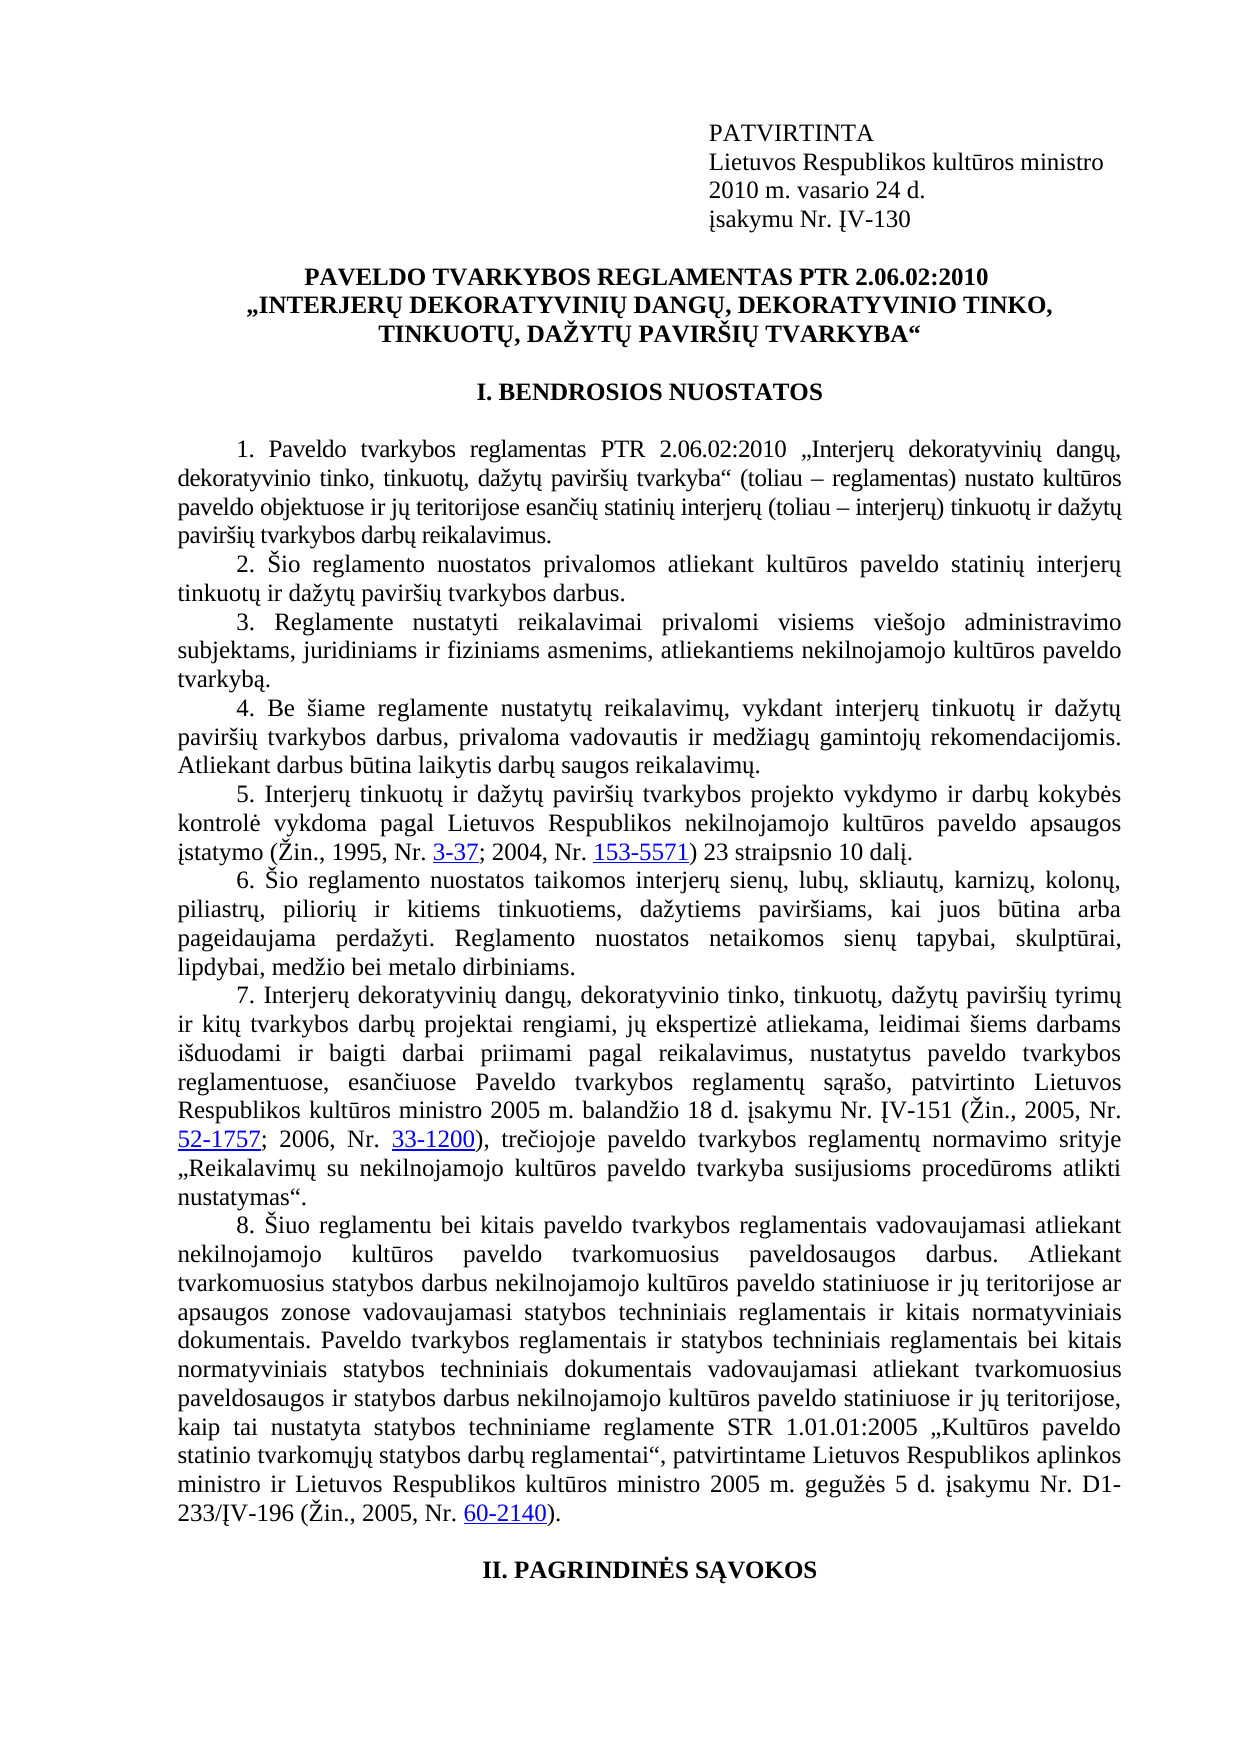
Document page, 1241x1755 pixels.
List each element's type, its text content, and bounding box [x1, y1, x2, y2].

text 8. Šiuo reglamentu bei kitais paveldo tvarkybos reglamentais vadovaujamasi atliekant nekilnojamojo kultūros paveldo tvarkomuosius paveldosaugos darbus. Atliekant tvarkomuosius statybos darbus nekilnojamojo kultūros paveldo statiniuose ir jų teritorijose ar apsaugos zonose vadovaujamasi statybos techniniais reglamentais ir kitais normatyviniais dokumentais. Paveldo tvarkybos reglamentais ir statybos techniniais reglamentais bei kitais normatyviniais statybos techniniais dokumentais vadovaujamasi atliekant tvarkomuosius paveldosaugos ir statybos darbus nekilnojamojo kultūros paveldo statiniuose ir jų teritorijose, kaip tai nustatyta statybos techniniame reglamente STR 1.01.01:2005 „Kultūros paveldo statinio tvarkomųjų statybos darbų reglamentai“, patvirtintame Lietuvos Respublikos aplinkos ministro ir Lietuvos Respublikos kultūros ministro 2005 m. gegužės 5 d. įsakymu Nr. D1-233/ĮV-196 (Žin., 2005, Nr. 60-2140). [177, 1211, 1122, 1527]
text 2. Šio reglamento nuostatos privalomos atliekant kultūros paveldo statinių interjerų tinkuotų ir dažytų paviršių tvarkybos darbus. [177, 549, 1122, 607]
text 4. Be šiame reglamente nustatytų reikalavimų, vykdant interjerų tinkuotų ir dažytų paviršių tvarkybos darbus, privaloma vadovautis ir medžiagų gamintojų rekomendacijomis. Atliekant darbus būtina laikytis darbų saugos reikalavimų. [177, 693, 1122, 779]
text įsakymu Nr. ĮV-130 [177, 204, 1122, 233]
text 2010 m. vasario 24 d. [177, 176, 1122, 204]
text 6. Šio reglamento nuostatos taikomos interjerų sienų, lubų, skliautų, karnizų, kolonų, piliastrų, piliorių ir kitiems tinkuotiems, dažytiems paviršiams, kai juos būtina arba pageidaujama perdažyti. Reglamento nuostatos netaikomos sienų tapybai, skulptūrai, lipdybai, medžio bei metalo dirbiniams. [177, 866, 1122, 981]
text 1. Paveldo tvarkybos reglamentas PTR 2.06.02:2010 „Interjerų dekoratyvinių dangų, dekoratyvinio tinko, tinkuotų, dažytų paviršių tvarkyba“ (toliau – reglamentas) nustato kultūros paveldo objektuose ir jų teritorijose esančių statinių interjerų (toliau – interjerų) tinkuotų ir dažytų paviršių tvarkybos darbų reikalavimus. [177, 434, 1122, 549]
text II. PAGRINDINĖS SĄVOKOS [177, 1556, 1122, 1584]
text Lietuvos Respublikos kultūros ministro [177, 147, 1122, 176]
text 5. Interjerų tinkuotų ir dažytų paviršių tvarkybos projekto vykdymo ir darbų kokybės kontrolė vykdoma pagal Lietuvos Respublikos nekilnojamojo kultūros paveldo apsaugos įstatymo (Žin., 1995, Nr. 3-37; 2004, Nr. 153-5571) 23 straipsnio 10 dalį. [177, 779, 1122, 866]
text I. BENDROSIOS NUOSTATOS [177, 377, 1122, 406]
text PATVIRTINTA [177, 118, 1122, 147]
text 7. Interjerų dekoratyvinių dangų, dekoratyvinio tinko, tinkuotų, dažytų paviršių tyrimų ir kitų tvarkybos darbų projektai rengiami, jų ekspertizė atliekama, leidimai šiems darbams išduodami ir baigti darbai priimami pagal reikalavimus, nustatytus paveldo tvarkybos reglamentuose, esančiuose Paveldo tvarkybos reglamentų sąrašo, patvirtinto Lietuvos Respublikos kultūros ministro 2005 m. balandžio 18 d. įsakymu Nr. ĮV-151 (Žin., 2005, Nr. 52-1757; 2006, Nr. 33-1200), trečiojoje paveldo tvarkybos reglamentų normavimo srityje „Reikalavimų su nekilnojamojo kultūros paveldo tvarkyba susijusioms procedūroms atlikti nustatymas“. [177, 981, 1122, 1211]
text 3. Reglamente nustatyti reikalavimai privalomi visiems viešojo administravimo subjektams, juridiniams ir fiziniams asmenims, atliekantiems nekilnojamojo kultūros paveldo tvarkybą. [177, 607, 1122, 693]
text „INTERJERŲ DEKORATYVINIŲ DANGŲ, DEKORATYVINIO TINKO, TINKUOTŲ, DAŽYTŲ PAVIRŠIŲ TVARKYBA“ [177, 291, 1122, 348]
text PAVELDO TVARKYBOS REGLAMENTAS PTR 2.06.02:2010 [177, 262, 1122, 291]
